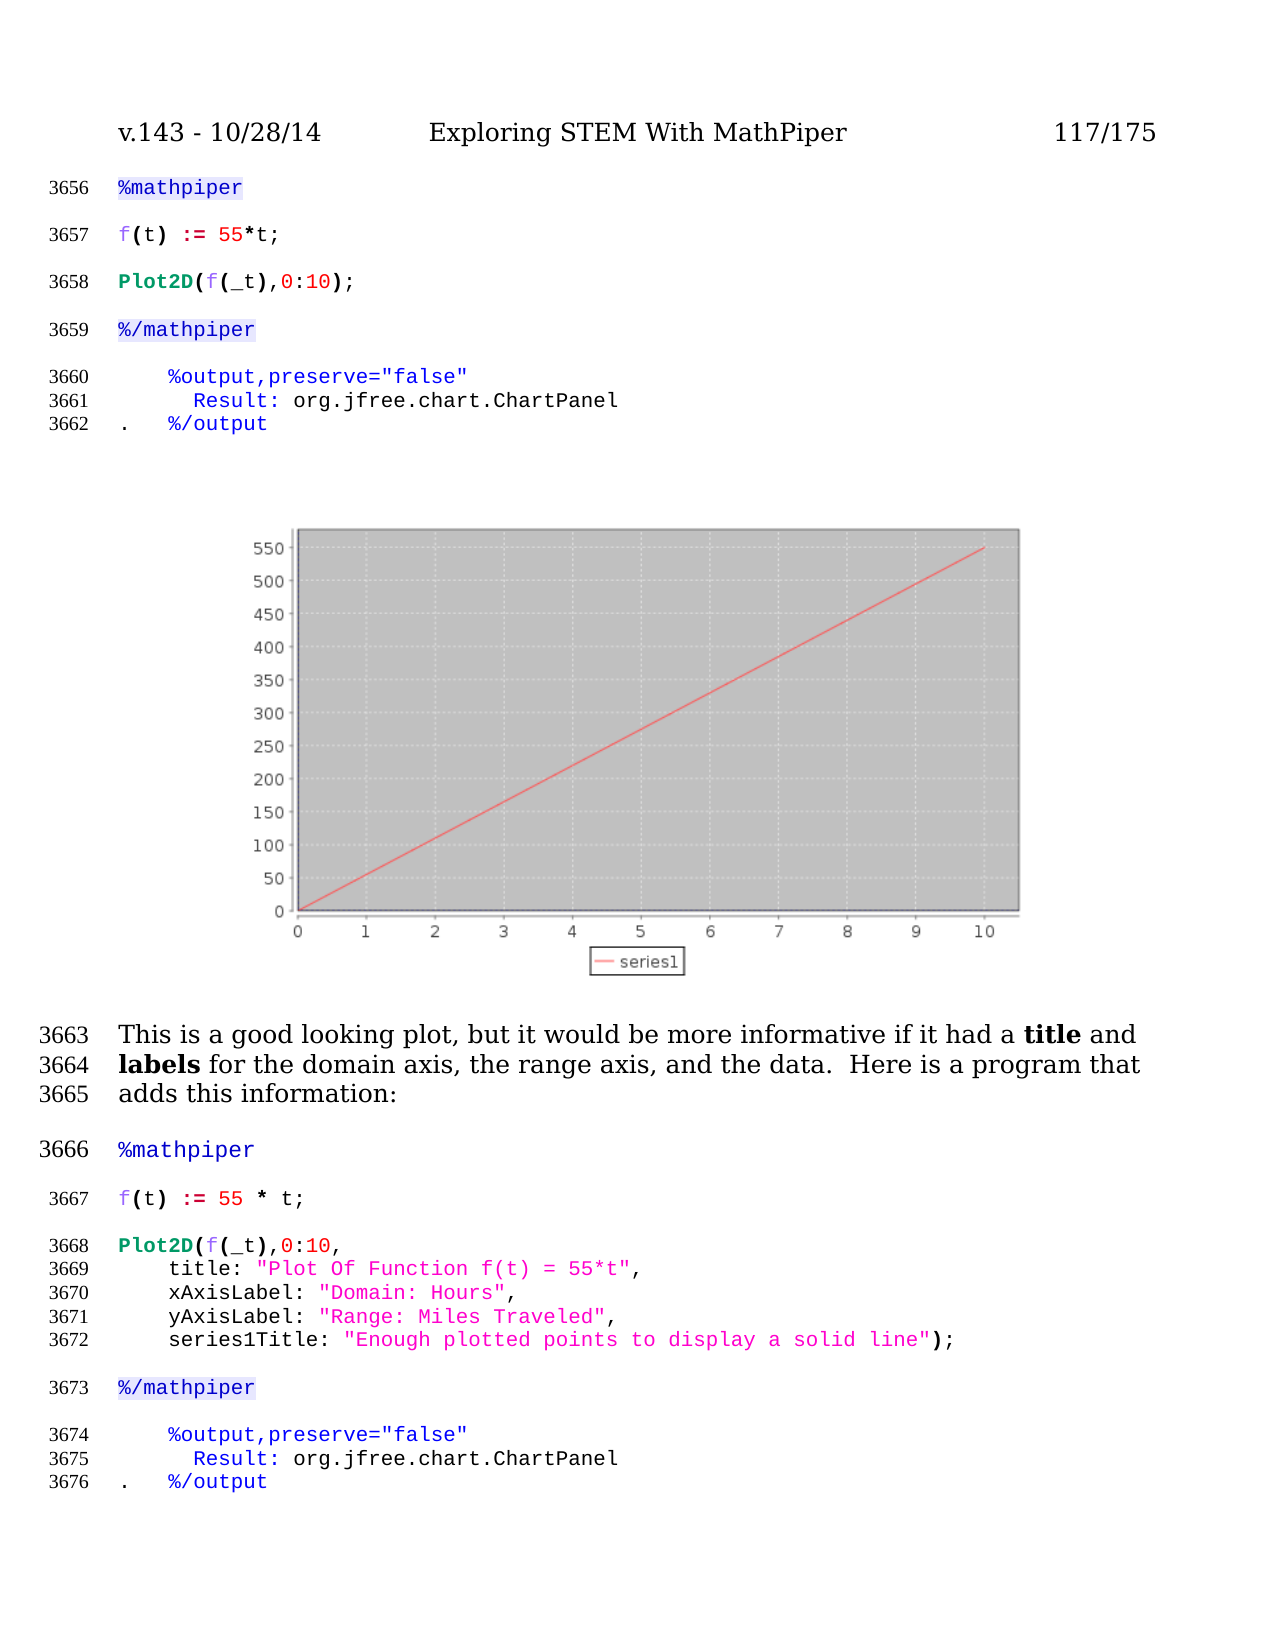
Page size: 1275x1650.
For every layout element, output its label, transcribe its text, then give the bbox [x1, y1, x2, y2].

text %mathpiper [118, 177, 1157, 200]
text Result: org.jfree.chart.ChartPanel [118, 389, 1157, 413]
text Result: org.jfree.chart.ChartPanel [118, 1448, 1157, 1471]
text %output,preserve="false" [118, 366, 1157, 389]
text %output,preserve="false" [118, 1424, 1157, 1448]
text title: "Plot Of Function f(t) = 55*t", [118, 1258, 1157, 1282]
text Plot2D(f(_t),0:10, [118, 1235, 1157, 1258]
text %/mathpiper [118, 319, 1157, 342]
text Plot2D(f(_t),0:10); [118, 271, 1157, 295]
text . %/output [118, 1471, 1157, 1495]
text This is a good looking plot, but it would be more informative if it had a title and labels for the domain axis, the range axis, and the data. Here is a program that adds this information: [118, 1020, 1157, 1108]
text f(t) := 55*t; [118, 224, 1157, 248]
text xAxisLabel: "Domain: Hours", [118, 1282, 1157, 1306]
text yAxisLabel: "Range: Miles Traveled", [118, 1306, 1157, 1329]
text f(t) := 55 * t; [118, 1187, 1157, 1211]
text . %/output [118, 413, 1157, 437]
text %/mathpiper [118, 1377, 1157, 1400]
picture [240, 519, 1035, 977]
text %mathpiper [118, 1138, 1157, 1164]
text series1Title: "Enough plotted points to display a solid line"); [118, 1329, 1157, 1353]
